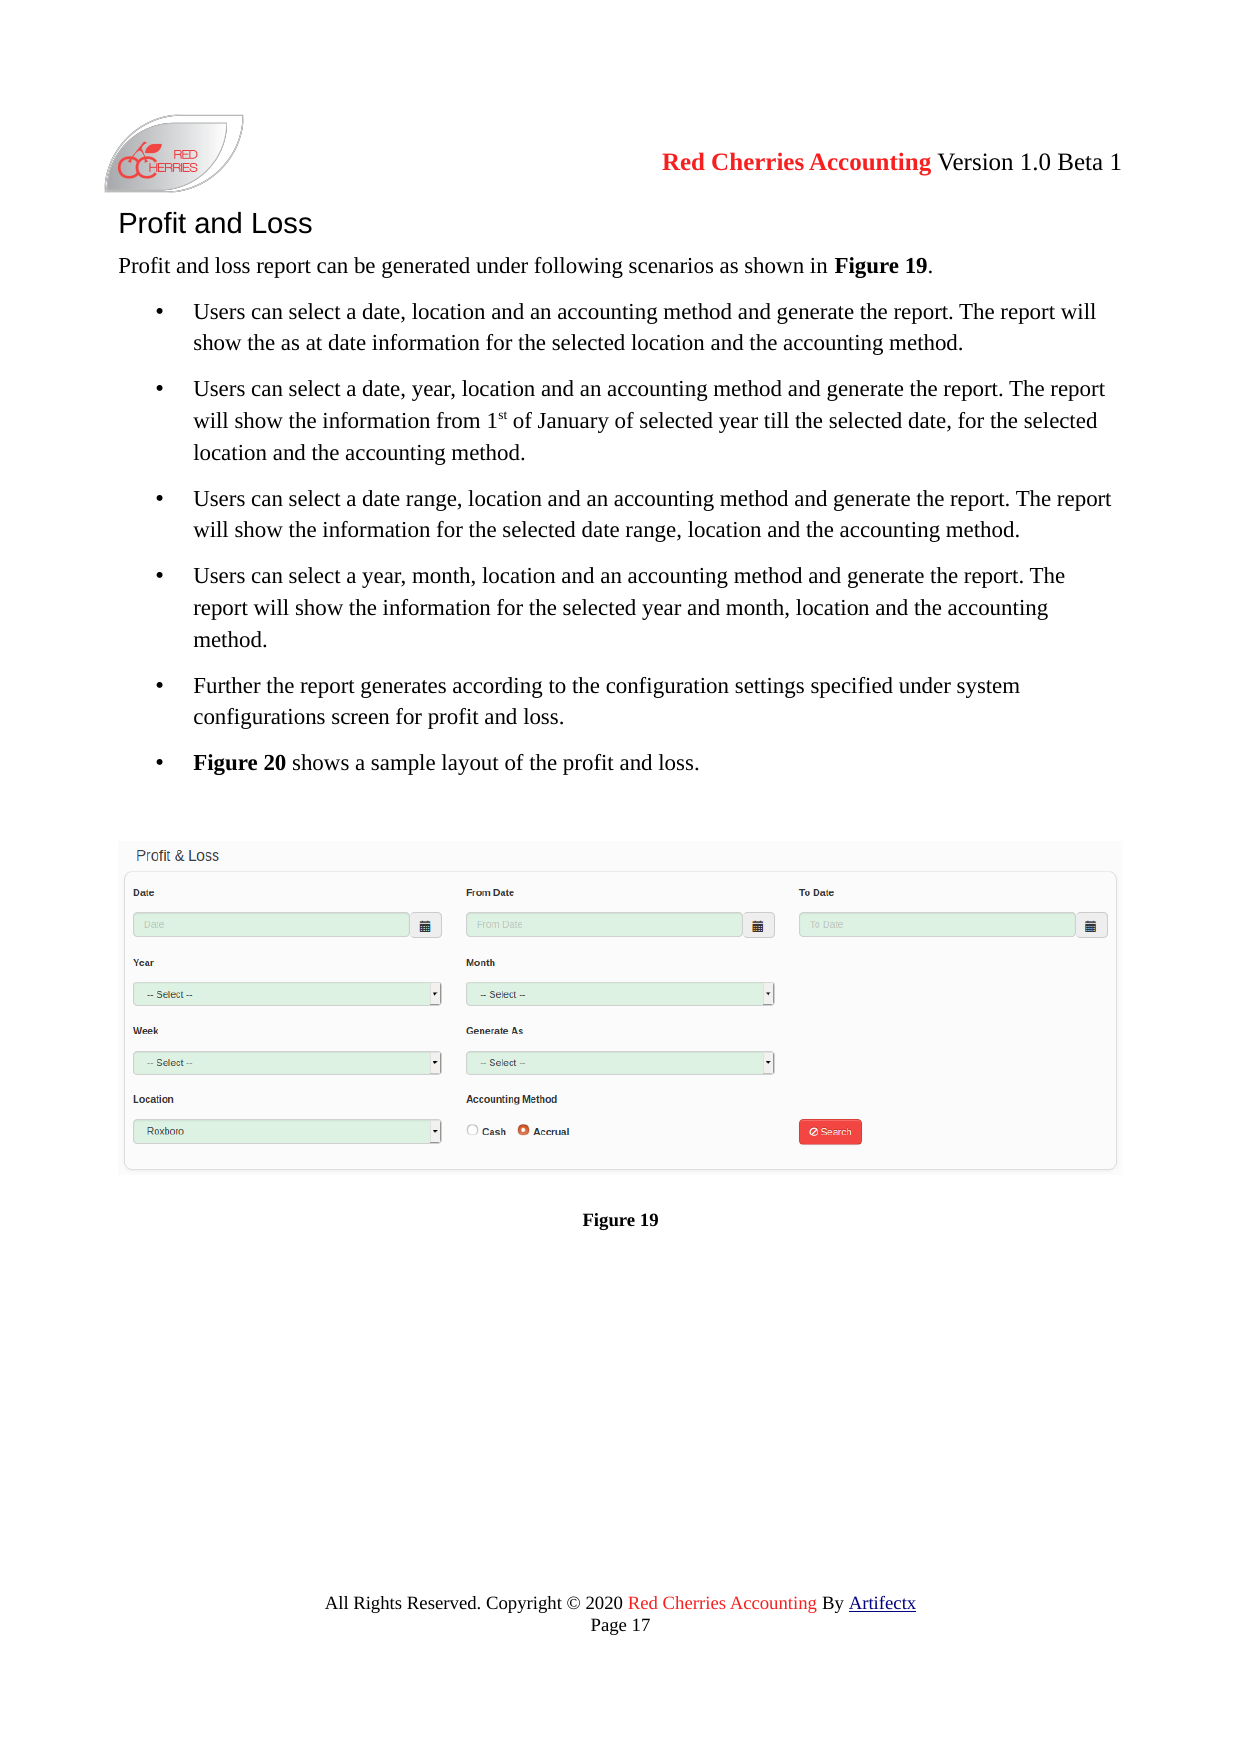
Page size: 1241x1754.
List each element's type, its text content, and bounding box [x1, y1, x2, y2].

text Profit and loss report can be generated under following scenarios as shown in Figure 19. [118, 252, 1122, 278]
subtitle Profit and Loss [118, 206, 1122, 239]
picture [103, 113, 245, 194]
list Users can select a year, month, location and an accounting method and generate the report. The report will show the information for the selected year and month, location and the accounting method. [156, 562, 1122, 652]
list Figure 20 shows a sample layout of the profit and loss. [156, 749, 1122, 776]
list Users can select a date, location and an accounting method and generate the report. The report will show the as at date information for the selected location and the accounting method. [156, 298, 1122, 356]
list Further the report generates according to the configuration settings specified under system configurations screen for profit and loss. [156, 672, 1122, 730]
picture [118, 841, 1123, 1175]
list Users can select a date, year, location and an accounting method and generate the report. The report will show the information from 1st of January of selected year till the selected date, for the selected location and the accounting method. [156, 376, 1122, 465]
text Figure 19 [118, 1209, 1122, 1231]
list Users can select a date range, location and an accounting method and generate the report. The report will show the information for the selected date range, location and the accounting method. [156, 485, 1122, 543]
